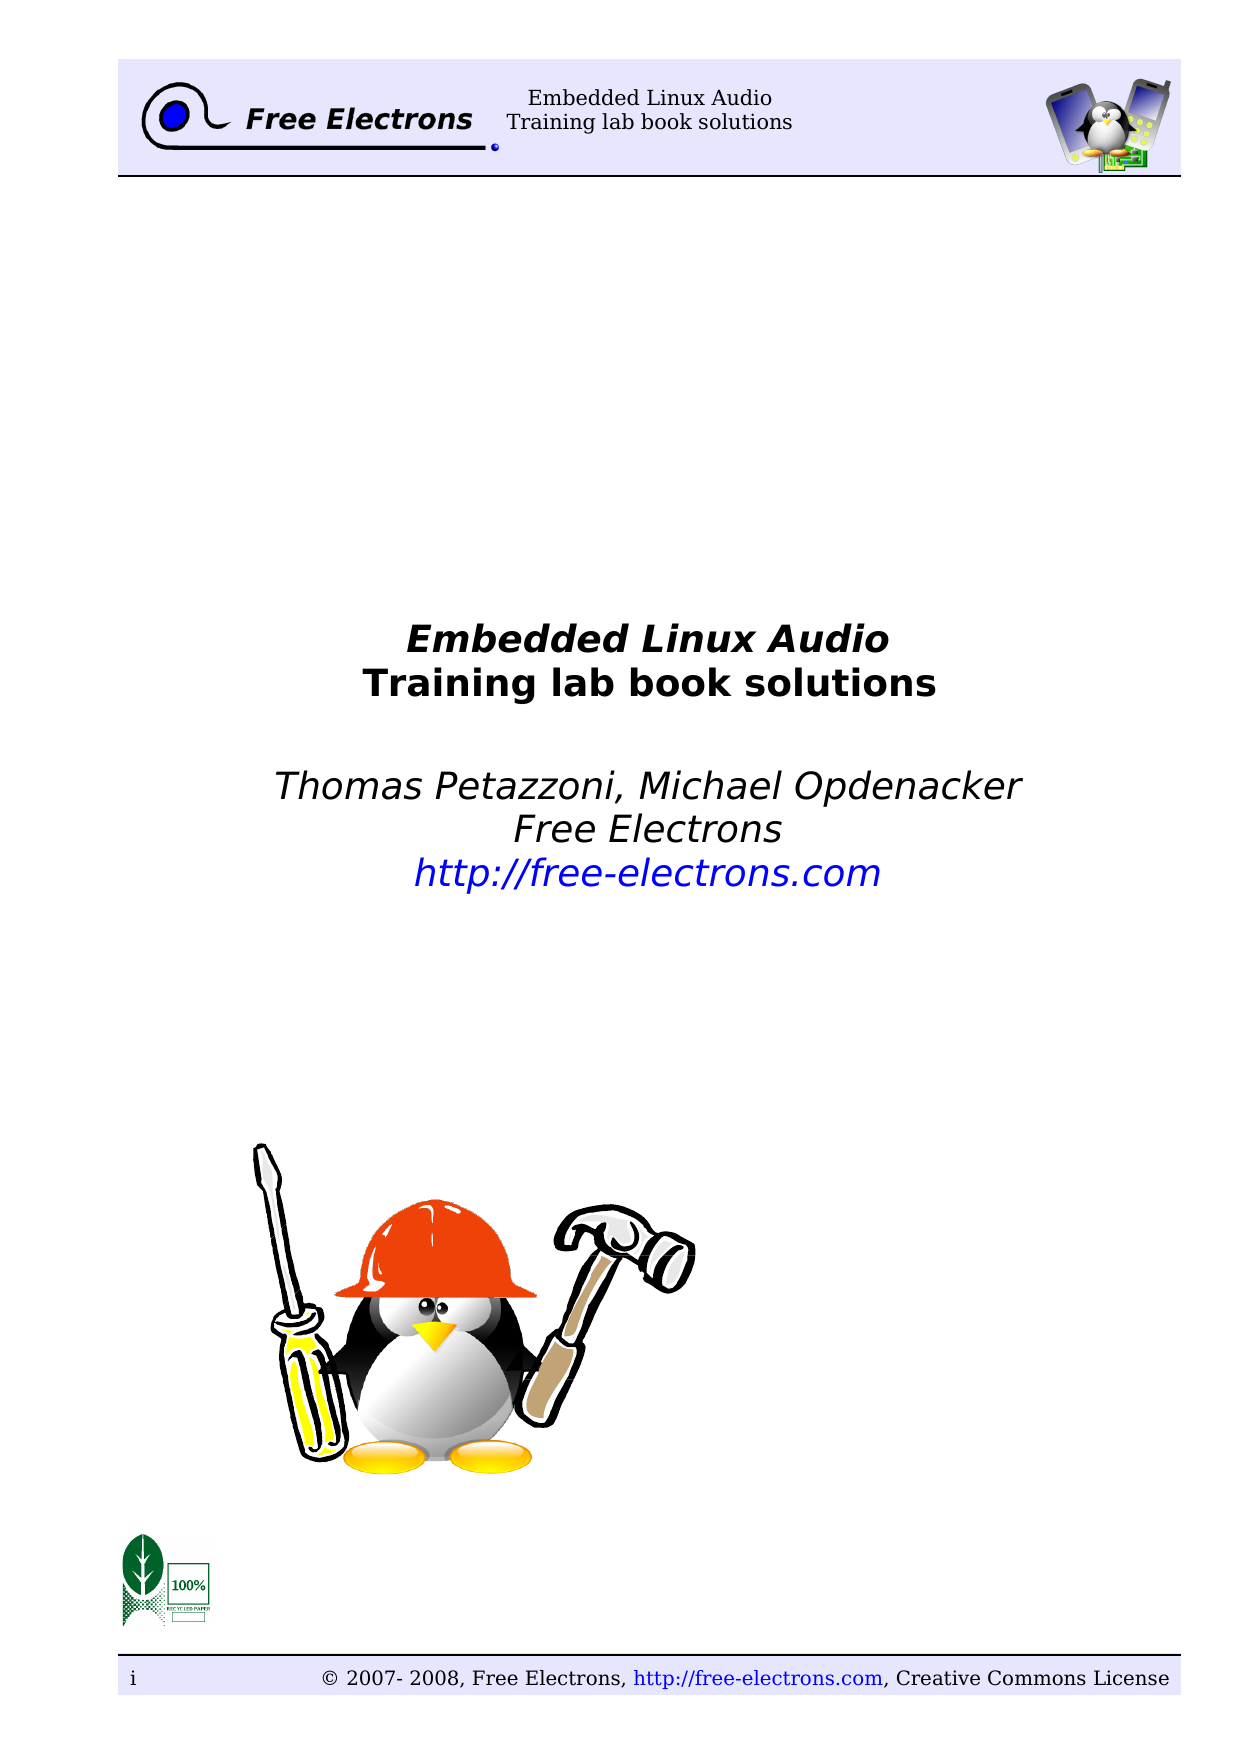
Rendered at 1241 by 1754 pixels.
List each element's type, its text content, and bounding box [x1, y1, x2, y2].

picture [312, 1355, 328, 1408]
picture [1039, 67, 1177, 181]
picture [523, 1370, 553, 1423]
picture [312, 1197, 553, 1475]
picture [312, 1373, 317, 1403]
subtitle Thomas Petazzoni, Michael Opdenacker Free Electrons http://free-electrons.com [118, 764, 1181, 895]
picture [332, 1428, 336, 1442]
picture [547, 1340, 553, 1352]
picture [312, 1314, 318, 1327]
picture [312, 1419, 317, 1449]
picture [122, 1534, 211, 1626]
picture [312, 1404, 344, 1457]
picture [136, 74, 502, 157]
title Embedded Linux Audio Training lab book solutions [118, 618, 1181, 705]
